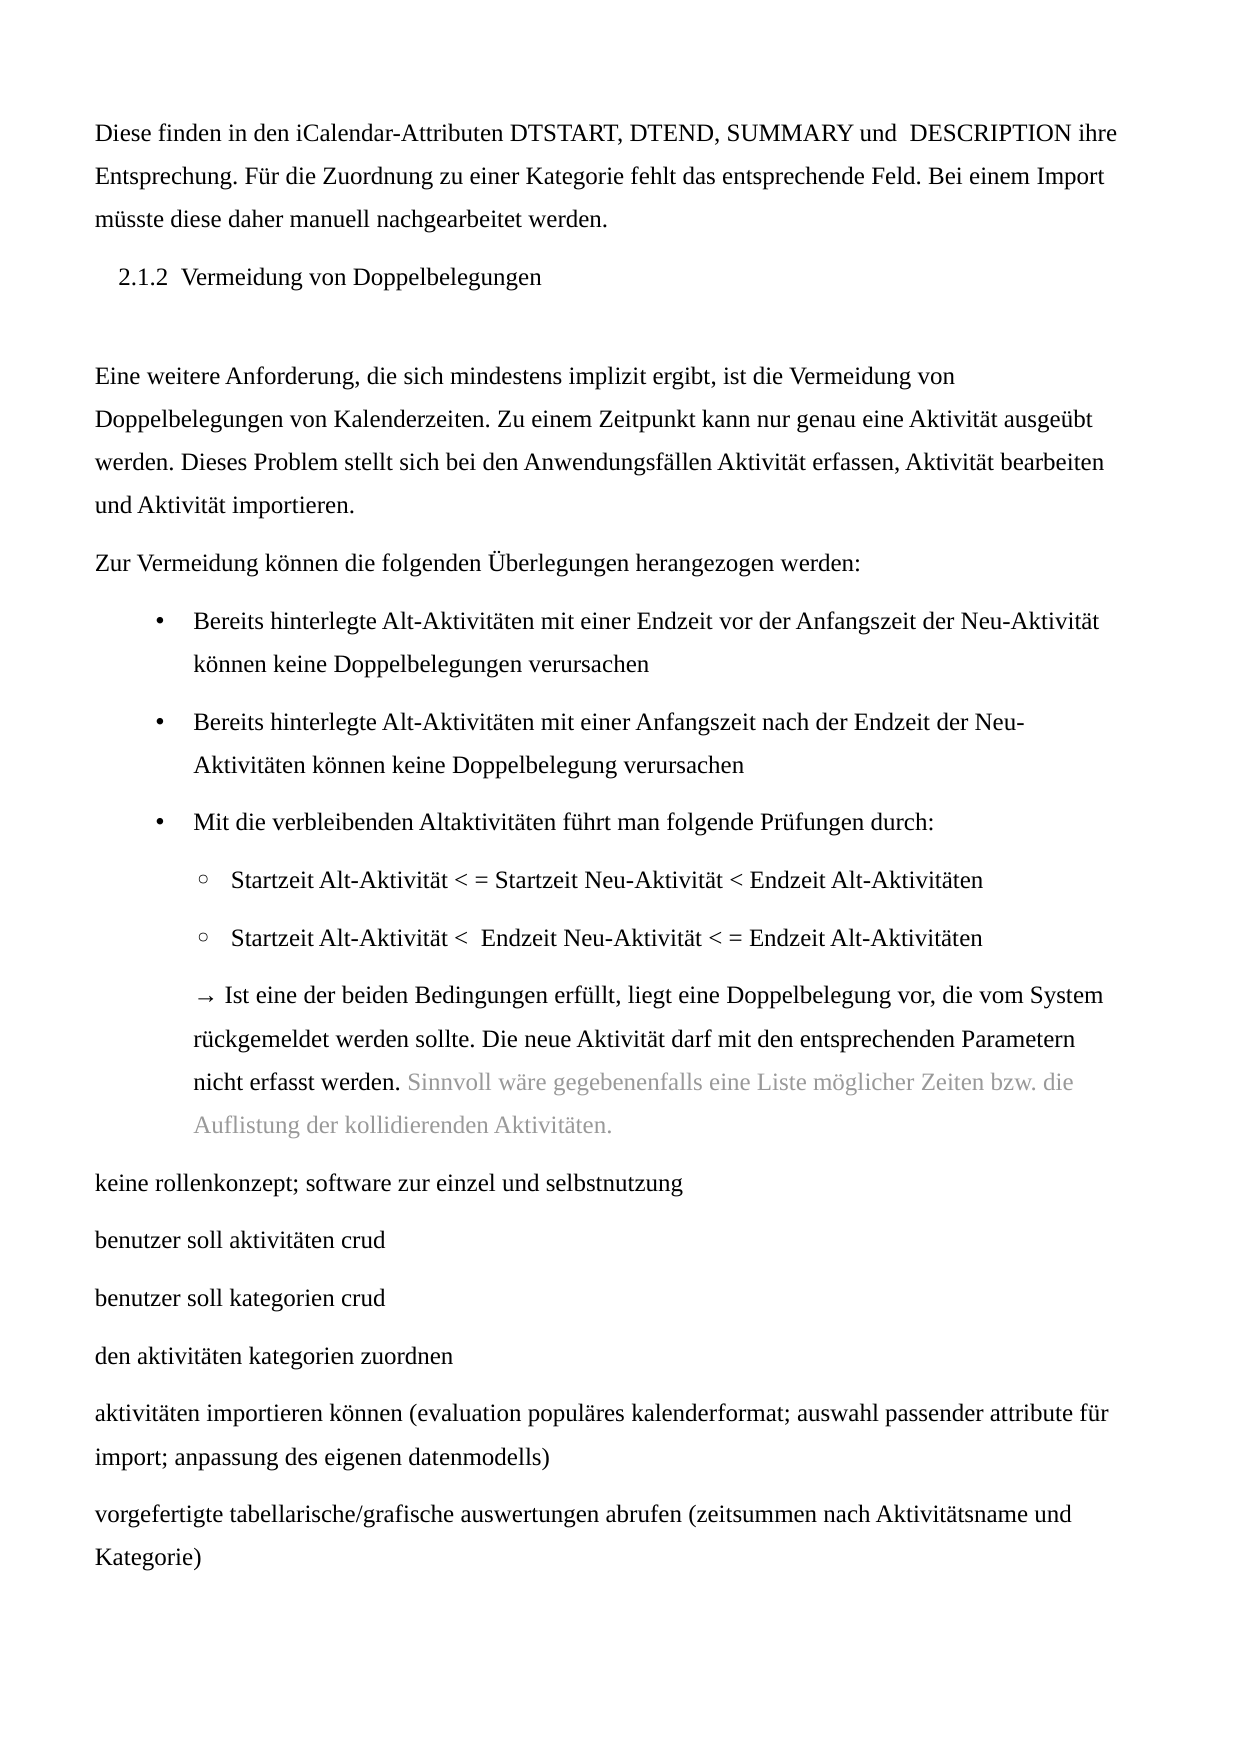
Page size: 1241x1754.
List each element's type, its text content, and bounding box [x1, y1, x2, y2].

text benutzer soll aktivitäten crud [94, 1225, 1122, 1254]
list Startzeit Alt-Aktivität < Endzeit Neu-Aktivität < = Endzeit Alt-Aktivitäten [193, 923, 1122, 952]
text aktivitäten importieren können (evaluation populäres kalenderformat; auswahl passender attribute für import; anpassung des eigenen datenmodells) [94, 1398, 1122, 1470]
text Zur Vermeidung können die folgenden Überlegungen herangezogen werden: [94, 548, 1122, 577]
subtitle 2.1.2 Vermeidung von Doppelbelegungen [118, 262, 1122, 291]
text Diese finden in den iCalendar-Attributen DTSTART, DTEND, SUMMARY und DESCRIPTION ihre Entsprechung. Für die Zuordnung zu einer Kategorie fehlt das entsprechende Feld. Bei einem Import müsste diese daher manuell nachgearbeitet werden. [94, 118, 1122, 233]
text benutzer soll kategorien crud [94, 1283, 1122, 1312]
text den aktivitäten kategorien zuordnen [94, 1341, 1122, 1369]
text keine rollenkonzept; software zur einzel und selbstnutzung [94, 1168, 1122, 1196]
list → Ist eine der beiden Bedingungen erfüllt, liegt eine Doppelbelegung vor, die vom System rückgemeldet werden sollte. Die neue Aktivität darf mit den entsprechenden Parametern nicht erfasst werden. Sinnvoll wäre gegebenenfalls eine Liste möglicher Zeiten bzw. die Auflistung der kollidierenden Aktivitäten. [156, 981, 1122, 1139]
list Bereits hinterlegte Alt-Aktivitäten mit einer Endzeit vor der Anfangszeit der Neu-Aktivität können keine Doppelbelegungen verursachen [156, 606, 1122, 678]
list Mit die verbleibenden Altaktivitäten führt man folgende Prüfungen durch: [156, 807, 1122, 836]
list Startzeit Alt-Aktivität < = Startzeit Neu-Aktivität < Endzeit Alt-Aktivitäten [193, 865, 1122, 894]
text Eine weitere Anforderung, die sich mindestens implizit ergibt, ist die Vermeidung von Doppelbelegungen von Kalenderzeiten. Zu einem Zeitpunkt kann nur genau eine Aktivität ausgeübt werden. Dieses Problem stellt sich bei den Anwendungsfällen Aktivität erfassen, Aktivität bearbeiten und Aktivität importieren. [94, 361, 1122, 519]
list Bereits hinterlegte Alt-Aktivitäten mit einer Anfangszeit nach der Endzeit der Neu-Aktivitäten können keine Doppelbelegung verursachen [156, 707, 1122, 778]
text vorgefertigte tabellarische/grafische auswertungen abrufen (zeitsummen nach Aktivitätsname und Kategorie) [94, 1499, 1122, 1571]
